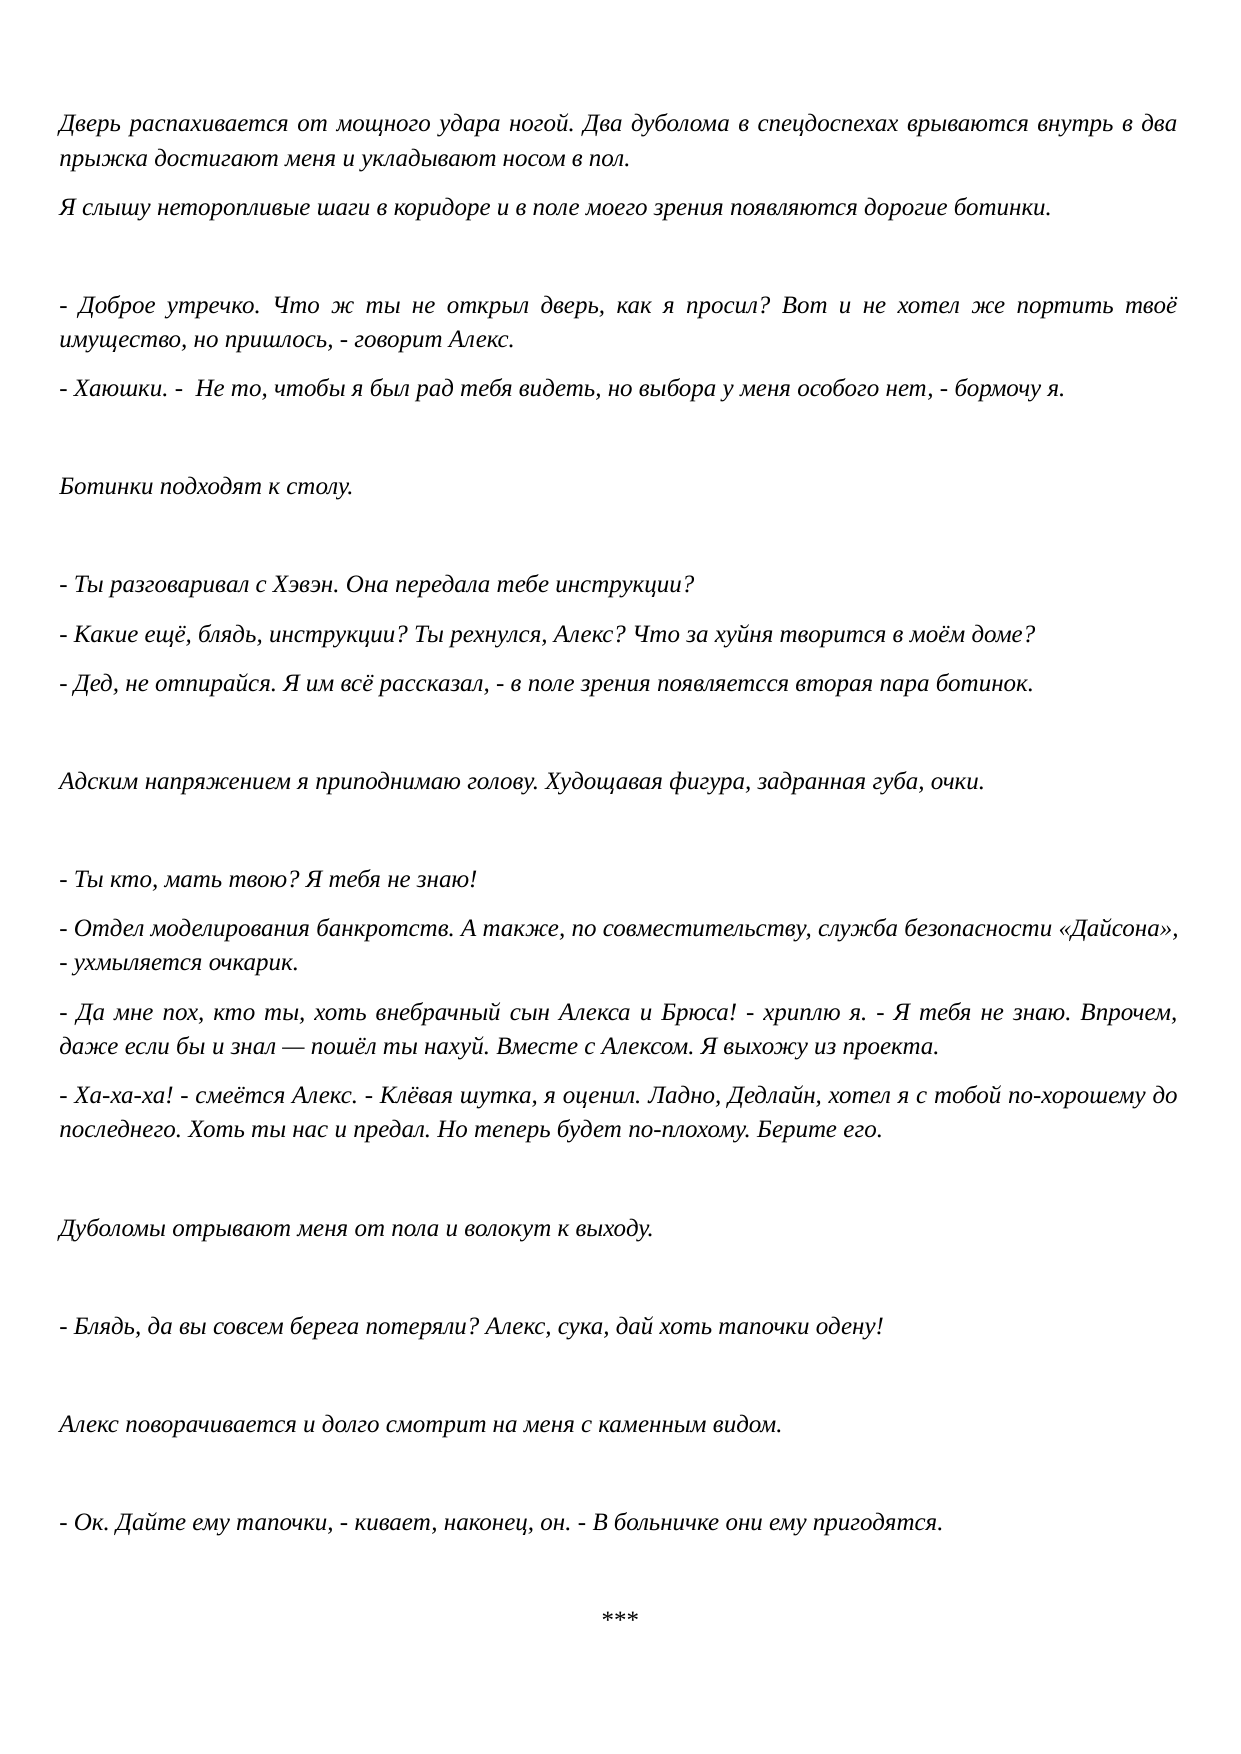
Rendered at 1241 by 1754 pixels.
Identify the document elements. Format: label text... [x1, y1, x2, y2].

text Я слышу неторопливые шаги в коридоре и в поле моего зрения появляются дорогие ботинки. [59, 192, 1181, 220]
text - Доброе утречко. Что ж ты не открыл дверь, как я просил? Вот и не хотел же портить твоё имущество, но пришлось, - говорит Алекс. [59, 290, 1181, 353]
text Алекс поворачивается и долго смотрит на меня с каменным видом. [59, 1409, 1181, 1438]
text Ботинки подходят к столу. [59, 471, 1181, 500]
text - Да мне пох, кто ты, хоть внебрачный сын Алекса и Брюса! - хриплю я. - Я тебя не знаю. Впрочем, даже если бы и знал — пошёл ты нахуй. Вместе с Алексом. Я выхожу из проекта. [59, 997, 1181, 1060]
text - Отдел моделирования банкротств. А также, по совместительству, служба безопасности «Дайсона», - ухмыляется очкарик. [59, 913, 1181, 976]
text - Блядь, да вы совсем берега потеряли? Алекс, сука, дай хоть тапочки одену! [59, 1311, 1181, 1339]
text - Ты кто, мать твою? Я тебя не знаю! [59, 864, 1181, 893]
text Дуболомы отрывают меня от пола и волокут к выходу. [59, 1213, 1181, 1241]
text - Ок. Дайте ему тапочки, - кивает, наконец, он. - В больничке они ему пригодятся. [59, 1507, 1181, 1536]
text - Ха-ха-ха! - смеётся Алекс. - Клёвая шутка, я оценил. Ладно, Дедлайн, хотел я с тобой по-хорошему до последнего. Хоть ты нас и предал. Но теперь будет по-плохому. Берите его. [59, 1080, 1181, 1143]
text - Какие ещё, блядь, инструкции? Ты рехнулся, Алекс? Что за хуйня творится в моём доме? [59, 619, 1181, 647]
text - Ты разговаривал с Хэвэн. Она передала тебе инструкции? [59, 569, 1181, 598]
text - Хаюшки. - Не то, чтобы я был рад тебя видеть, но выбора у меня особого нет, - бормочу я. [59, 373, 1181, 402]
text Дверь распахивается от мощного удара ногой. Два дуболома в спецдоспехах врываются внутрь в два прыжка достигают меня и укладывают носом в пол. [59, 108, 1181, 171]
text *** [59, 1605, 1181, 1634]
text - Дед, не отпирайся. Я им всё рассказал, - в поле зрения появляетсся вторая пара ботинок. [59, 668, 1181, 696]
text Адским напряжением я приподнимаю голову. Худощавая фигура, задранная губа, очки. [59, 766, 1181, 794]
